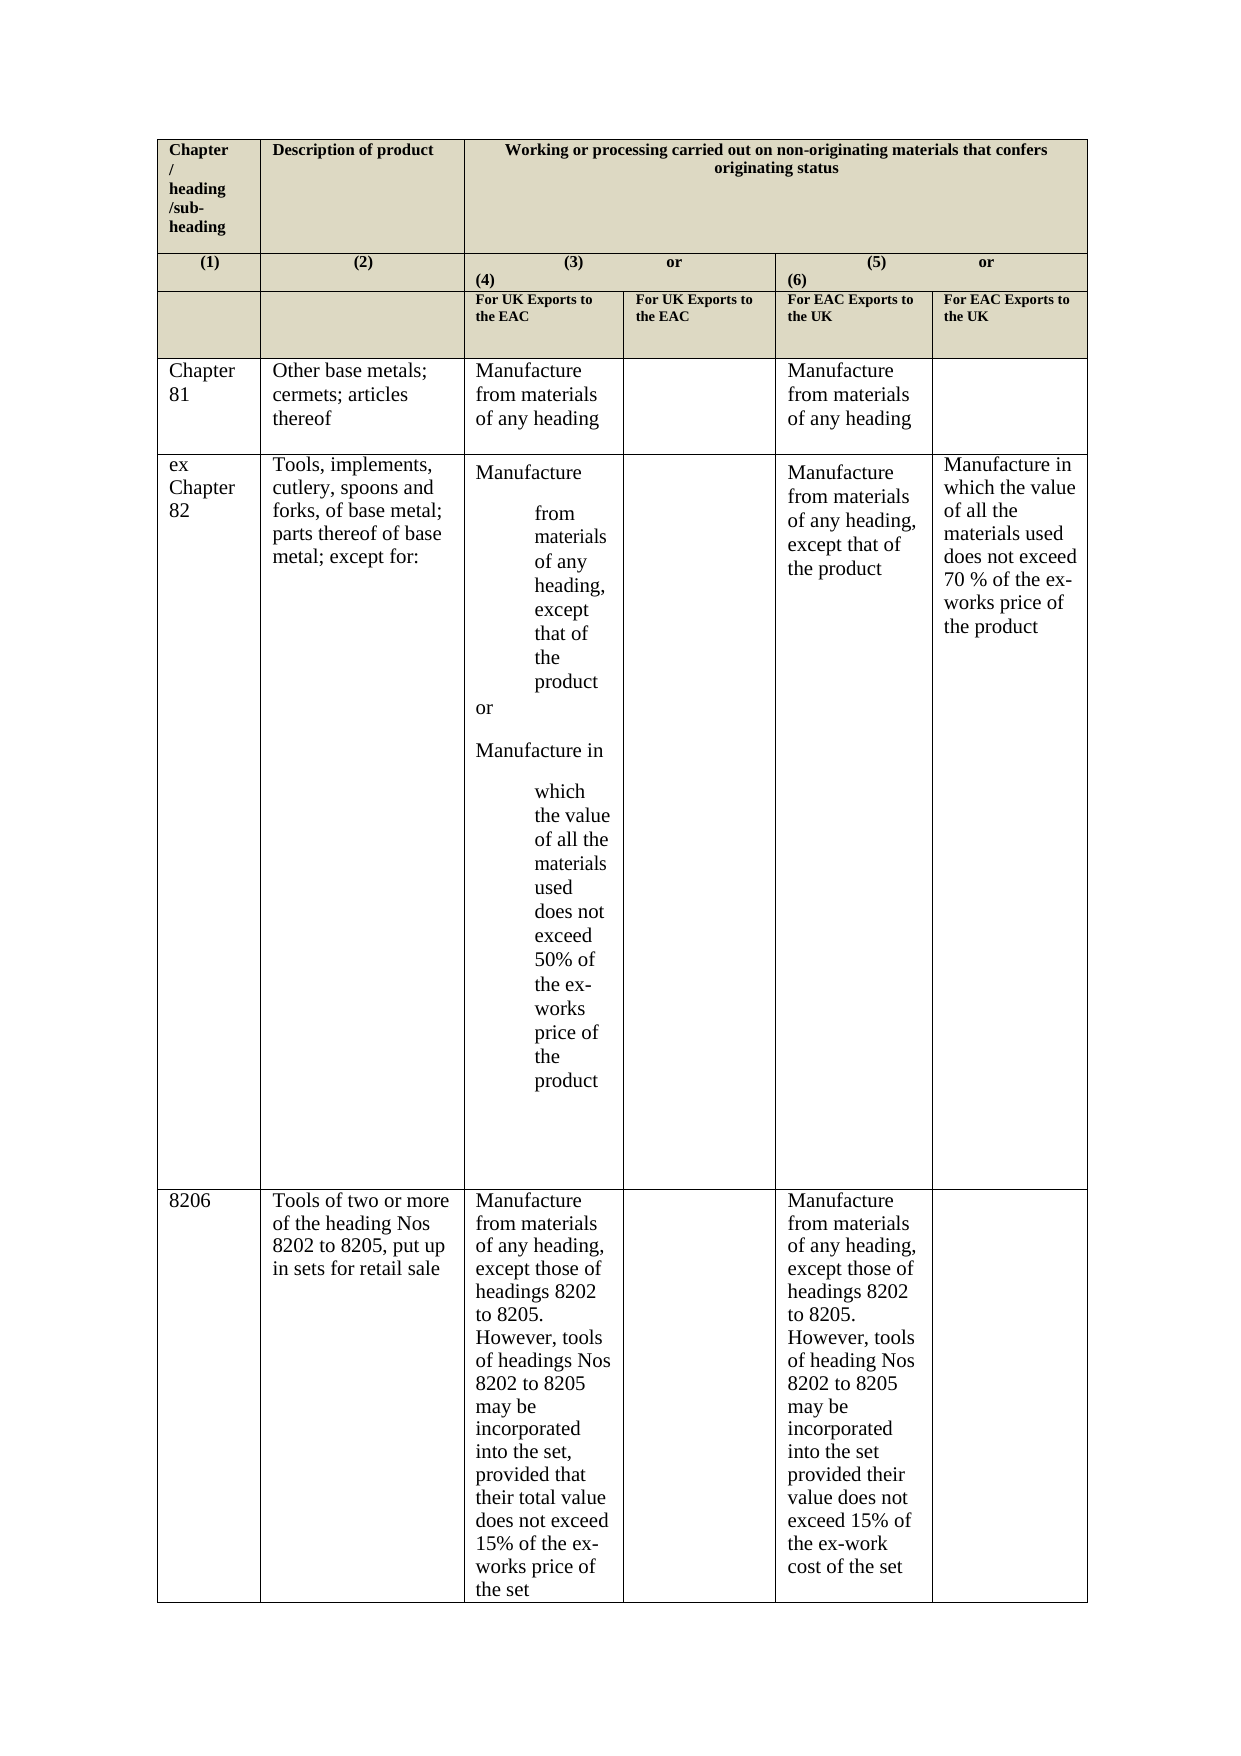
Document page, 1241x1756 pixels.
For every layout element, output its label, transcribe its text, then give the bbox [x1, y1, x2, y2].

table_cell cutlery, spoons and [261, 477, 464, 500]
table_cell [158, 1418, 260, 1441]
table_cell [158, 1487, 260, 1510]
table_cell Chapter [158, 477, 260, 500]
table_cell [624, 272, 775, 291]
table_cell [261, 1556, 464, 1578]
table_cell [261, 1464, 464, 1487]
table_cell Tools of two or more [261, 1190, 464, 1212]
table_cell [158, 1510, 260, 1533]
table_cell (1) [158, 254, 260, 272]
table_cell Manufacture from materials of any heading, except that of the product [465, 455, 623, 693]
table_cell [933, 359, 1087, 454]
table_cell materials used [933, 523, 1087, 546]
table_cell Other base metals; cermets; articles thereof [261, 359, 464, 454]
table_cell For UK Exports to the EAC [624, 292, 775, 358]
table_cell cost of the set [776, 1556, 932, 1578]
table_cell 82 [158, 500, 260, 523]
table_cell [933, 1190, 1087, 1602]
table_cell [158, 591, 260, 614]
table_header Chapter/heading/sub-heading [158, 140, 260, 253]
table_cell [261, 1395, 464, 1418]
table_cell the set [465, 1578, 623, 1602]
table_cell 70 % of the ex- [933, 569, 1087, 591]
table_cell [261, 1304, 464, 1327]
table_cell [261, 292, 464, 358]
table_cell [158, 569, 260, 591]
table_cell [158, 272, 260, 291]
table_cell of all the [933, 500, 1087, 523]
table_cell (4) [465, 272, 529, 291]
table_cell [932, 272, 1087, 291]
table_header Description of product [261, 140, 464, 253]
table_cell [261, 1327, 464, 1349]
table_cell of any heading, [465, 1235, 623, 1258]
table_cell [158, 1327, 260, 1349]
table_cell [529, 272, 624, 291]
table_cell provided that [465, 1464, 623, 1487]
table_cell [158, 1556, 260, 1578]
table_cell (3) [529, 254, 624, 272]
table_cell of headings Nos [465, 1350, 623, 1372]
table_cell the product [933, 614, 1087, 693]
table_cell from materials [465, 1212, 623, 1235]
table_cell [261, 1487, 464, 1510]
table_cell 8202 to 8205, put up [261, 1235, 464, 1258]
table_cell However, tools [465, 1327, 623, 1349]
table_cell [158, 1464, 260, 1487]
table_cell incorporated [465, 1418, 623, 1441]
table_cell [933, 736, 1087, 1189]
table_cell [158, 1533, 260, 1556]
table_cell or [465, 693, 623, 736]
table_cell (2) [261, 254, 464, 272]
table_cell [261, 1578, 464, 1602]
table_cell incorporated [776, 1418, 932, 1441]
table_cell from materials [776, 1212, 932, 1235]
table_cell [624, 455, 775, 1189]
table_cell which the value [933, 477, 1087, 500]
table_cell [776, 693, 932, 736]
table_cell [261, 736, 464, 1189]
table_cell [624, 359, 775, 454]
table_cell metal; except for: [261, 546, 464, 569]
table_cell of the heading Nos [261, 1212, 464, 1235]
table_cell [158, 292, 260, 358]
table_cell provided their [776, 1464, 932, 1487]
table_cell For EAC Exports to the UK [933, 292, 1087, 358]
table_cell [261, 614, 464, 693]
table_cell (5) [776, 254, 932, 272]
table_cell [158, 1258, 260, 1281]
table_cell 8206 [158, 1190, 260, 1212]
table_cell parts thereof of base [261, 523, 464, 546]
table_cell works price of [465, 1556, 623, 1578]
table_cell may be [776, 1395, 932, 1418]
table_cell value does not [776, 1487, 932, 1510]
table_cell except those of [465, 1258, 623, 1281]
table_cell 8202 to 8205 [776, 1373, 932, 1395]
table_cell [261, 1533, 464, 1556]
table_cell Manufacture in [933, 455, 1087, 477]
table_cell However, tools [776, 1327, 932, 1349]
table_cell to 8205. [465, 1304, 623, 1327]
table_cell [261, 1373, 464, 1395]
table_cell [261, 1441, 464, 1464]
table_cell For UK Exports to the EAC [465, 292, 623, 358]
table_cell Manufacture [776, 1190, 932, 1212]
table_cell Chapter 81 [158, 359, 260, 454]
table_cell Manufacture from materials of any heading, except that of the product [776, 455, 932, 693]
table_cell (6) [776, 272, 932, 291]
table_header Working or processing carried out on non-originating materials that confers originating status [465, 140, 1087, 253]
table_cell Tools, implements, [261, 455, 464, 477]
table_cell in sets for retail sale [261, 1258, 464, 1281]
table_cell [158, 546, 260, 569]
table_cell [158, 1350, 260, 1372]
table_cell [776, 1578, 932, 1602]
table_cell Manufacture from materials of any heading [465, 359, 623, 454]
table_cell headings 8202 [776, 1281, 932, 1304]
table_cell [158, 614, 260, 693]
table_cell [465, 254, 529, 272]
table_cell or [932, 254, 1087, 272]
table_cell of heading Nos [776, 1350, 932, 1372]
table_cell [933, 693, 1087, 736]
table_cell [624, 1190, 775, 1602]
table_cell 15% of the ex- [465, 1533, 623, 1556]
table_cell exceed 15% of [776, 1510, 932, 1533]
table_cell except those of [776, 1258, 932, 1281]
table_cell For EAC Exports to the UK [776, 292, 932, 358]
table_cell [158, 1578, 260, 1602]
table_cell [158, 1395, 260, 1418]
table_cell works price of [933, 591, 1087, 614]
table_cell [261, 693, 464, 736]
table_cell [158, 1281, 260, 1304]
table_cell may be [465, 1395, 623, 1418]
table_cell ex [158, 455, 260, 477]
table_cell [261, 1350, 464, 1372]
table_cell or [624, 254, 775, 272]
table_cell forks, of base metal; [261, 500, 464, 523]
table_cell does not exceed [465, 1510, 623, 1533]
table_cell [158, 1373, 260, 1395]
table_cell does not exceed [933, 546, 1087, 569]
table_cell [158, 523, 260, 546]
table_cell Manufacture in which the value of all the materials used does not exceed 50% of the ex- works price of the product [465, 736, 623, 1189]
table_cell [158, 1441, 260, 1464]
table_cell of any heading, [776, 1235, 932, 1258]
table_cell [261, 569, 464, 591]
table_cell [158, 1304, 260, 1327]
table_cell to 8205. [776, 1304, 932, 1327]
table_cell [158, 1235, 260, 1258]
table_cell Manufacture from materials of any heading [776, 359, 932, 454]
table_cell [261, 1418, 464, 1441]
table_cell their total value [465, 1487, 623, 1510]
table_cell into the set [776, 1441, 932, 1464]
table_cell [776, 736, 932, 1189]
table_cell [158, 693, 260, 736]
table_cell [261, 1281, 464, 1304]
table_cell [158, 1212, 260, 1235]
table_cell [158, 736, 260, 1189]
table_cell 8202 to 8205 [465, 1373, 623, 1395]
table_cell [261, 272, 464, 291]
table_cell the ex-work [776, 1533, 932, 1556]
table_cell into the set, [465, 1441, 623, 1464]
table_cell headings 8202 [465, 1281, 623, 1304]
table_cell Manufacture [465, 1190, 623, 1212]
table_cell [261, 1510, 464, 1533]
table_cell [261, 591, 464, 614]
